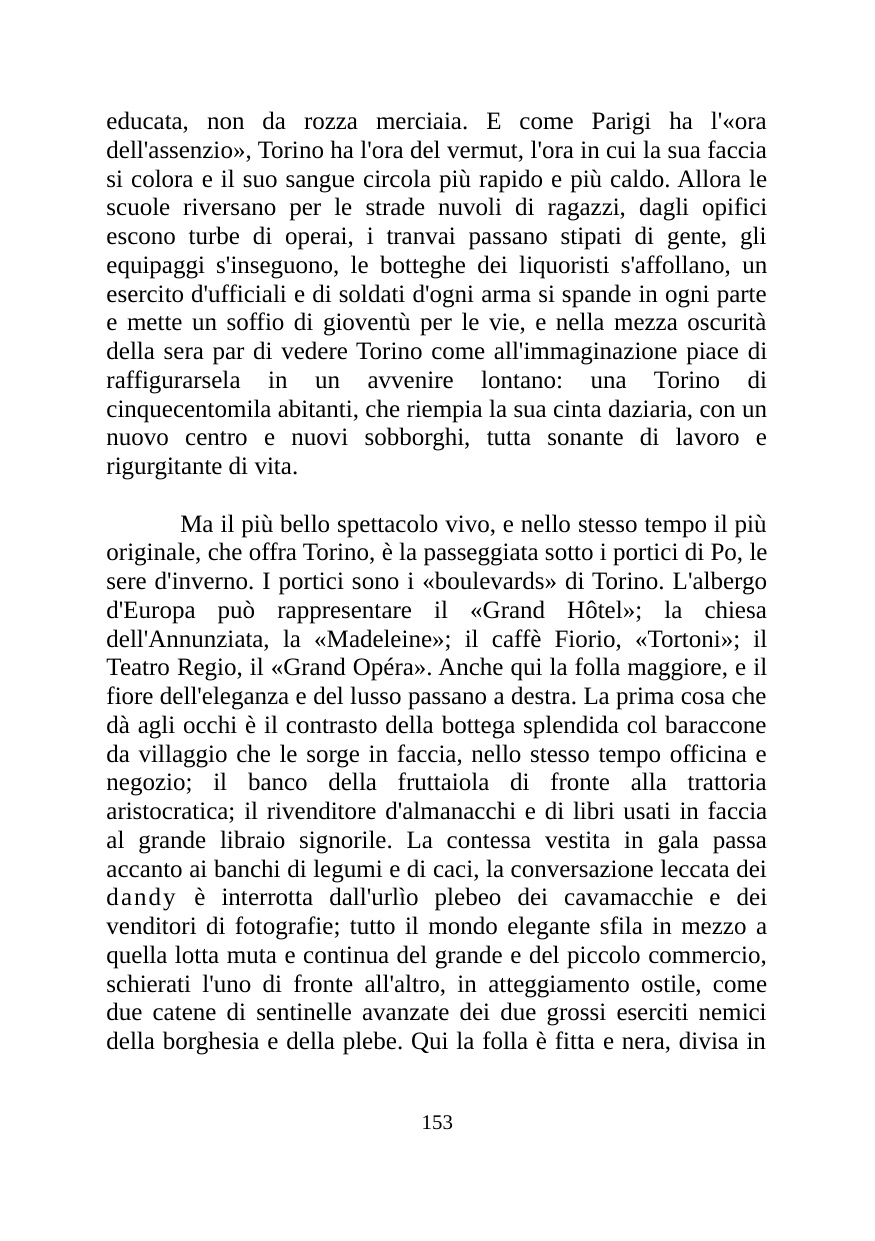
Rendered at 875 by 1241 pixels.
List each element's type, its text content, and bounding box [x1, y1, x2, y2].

text Ma il più bello spettacolo vivo, e nello stesso tempo il più originale, che offra Torino, è la passeggiata sotto i portici di Po, le sere d'inverno. I portici sono i «boulevards» di Torino. L'albergo d'Europa può rappresentare il «Grand Hôtel»; la chiesa dell'Annunziata, la «Madeleine»; il caffè Fiorio, «Tortoni»; il Teatro Regio, il «Grand Opéra». Anche qui la folla maggiore, e il fiore dell'eleganza e del lusso passano a destra. La prima cosa che dà agli occhi è il contrasto della bottega splendida col baraccone da villaggio che le sorge in faccia, nello stesso tempo officina e negozio; il banco della fruttaiola di fronte alla trattoria aristocratica; il rivenditore d'almanacchi e di libri usati in faccia al grande libraio signorile. La contessa vestita in gala passa accanto ai banchi di legumi e di caci, la conversazione leccata dei dandy è interrotta dall'urlìo plebeo dei cavamacchie e dei venditori di fotografie; tutto il mondo elegante sfila in mezzo a quella lotta muta e continua del grande e del piccolo commercio, schierati l'uno di fronte all'altro, in atteggiamento ostile, come due catene di sentinelle avanzate dei due grossi eserciti nemici della borghesia e della plebe. Qui la folla è fitta e nera, divisa in [106, 509, 768, 1055]
text educata, non da rozza merciaia. E come Parigi ha l'«ora dell'assenzio», Torino ha l'ora del vermut, l'ora in cui la sua faccia si colora e il suo sangue circola più rapido e più caldo. Allora le scuole riversano per le strade nuvoli di ragazzi, dagli opifici escono turbe di operai, i tranvai passano stipati di gente, gli equipaggi s'inseguono, le botteghe dei liquoristi s'affollano, un esercito d'ufficiali e di soldati d'ogni arma si spande in ogni parte e mette un soffio di gioventù per le vie, e nella mezza oscurità della sera par di vedere Torino come all'immaginazione piace di raffigurarsela in un avvenire lontano: una Torino di cinquecentomila abitanti, che riempia la sua cinta daziaria, con un nuovo centro e nuovi sobborghi, tutta sonante di lavoro e rigurgitante di vita. [106, 106, 768, 480]
